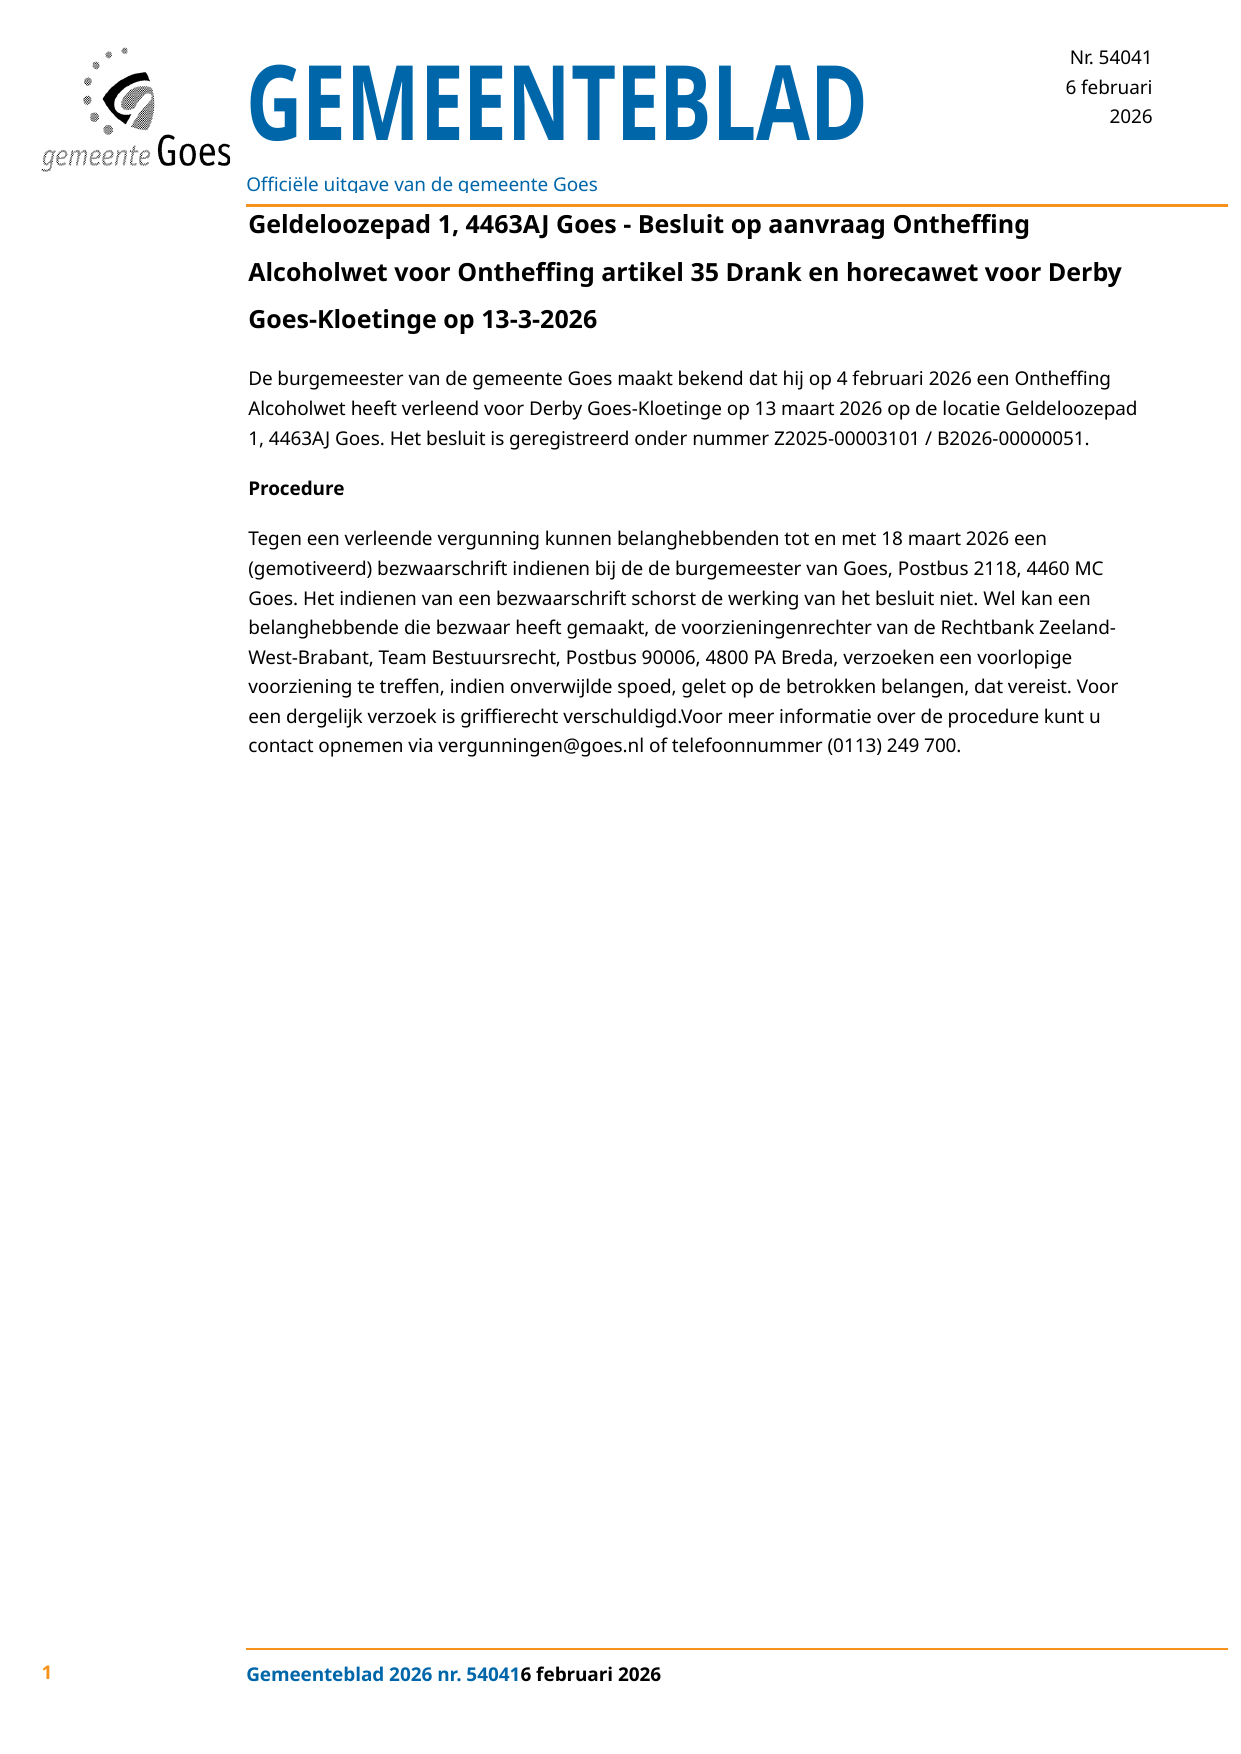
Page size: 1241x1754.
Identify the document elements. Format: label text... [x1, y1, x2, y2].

text De burgemeester van de gemeente Goes maakt bekend dat hij op 4 februari 2026 een Ontheffing Alcoholwet heeft verleend voor Derby Goes-Kloetinge op 13 maart 2026 op de locatie Geldeloozepad 1, 4463AJ Goes. Het besluit is geregistreerd onder nummer Z2025-00003101 / B2026-00000051. [248, 366, 1152, 450]
text Tegen een verleende vergunning kunnen belanghebbenden tot en met 18 maart 2026 een (gemotiveerd) bezwaarschrift indienen bij de de burgemeester van Goes, Postbus 2118, 4460 MC Goes. Het indienen van een bezwaarschrift schorst de werking van het besluit niet. Wel kan een belanghebbende die bezwaar heeft gemaakt, de voorzieningenrechter van de Rechtbank Zeeland-West-Brabant, Team Bestuursrecht, Postbus 90006, 4800 PA Breda, verzoeken een voorlopige voorziening te treffen, indien onverwijlde spoed, gelet op de betrokken belangen, dat vereist. Voor een dergelijk verzoek is griffierecht verschuldigd.Voor meer informatie over de procedure kunt u contact opnemen via vergunningen@goes.nl of telefoonnummer (0113) 249 700. [248, 526, 1152, 758]
text Geldeloozepad 1, 4463AJ Goes - Besluit op aanvraag Ontheffing Alcoholwet voor Ontheffing artikel 35 Drank en horecawet voor Derby Goes-Kloetinge op 13-3-2026 [248, 207, 1152, 336]
picture [41, 47, 231, 172]
text Procedure [248, 475, 1152, 501]
